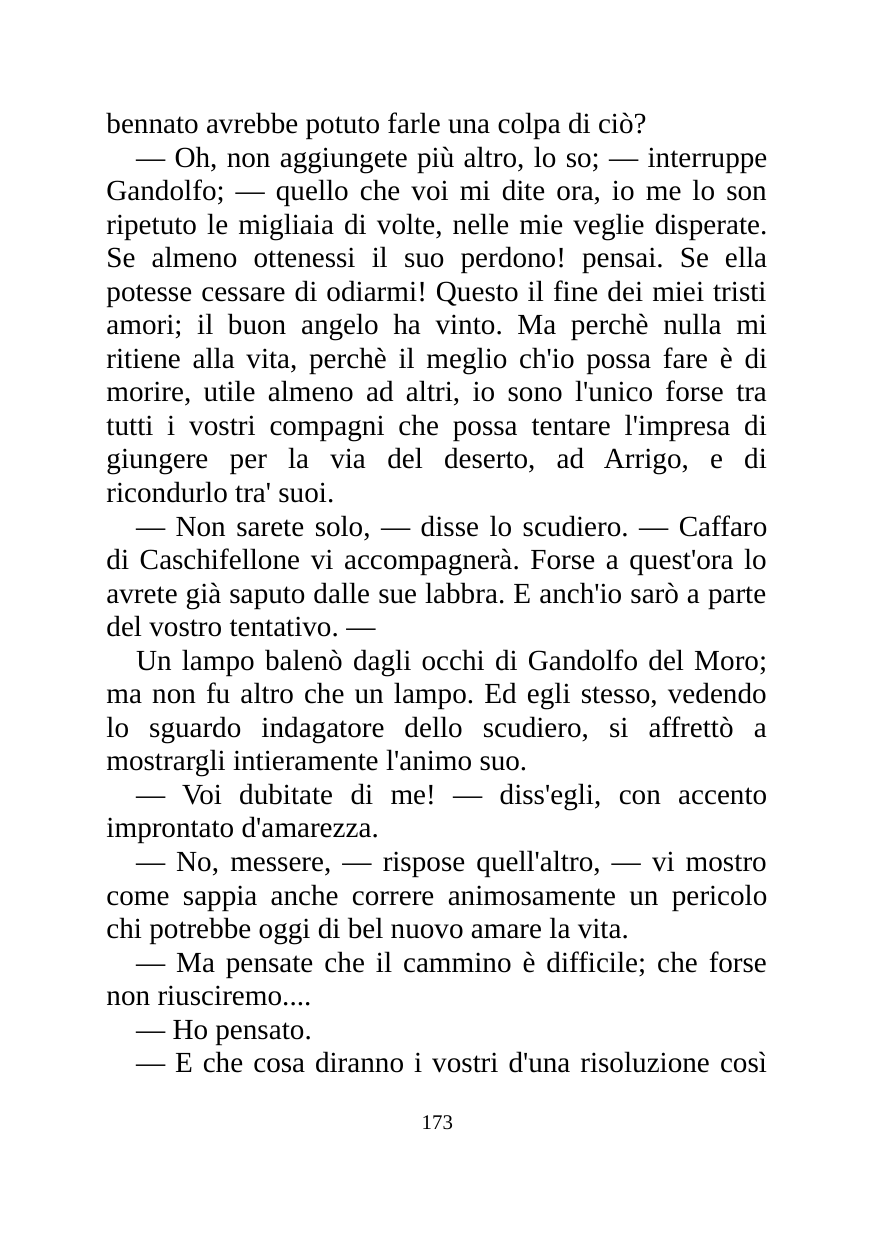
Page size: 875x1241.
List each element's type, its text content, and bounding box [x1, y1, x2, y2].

text — Oh, non aggiungete più altro, lo so; — interruppe Gandolfo; — quello che voi mi dite ora, io me lo son ripetuto le migliaia di volte, nelle mie veglie disperate. Se almeno ottenessi il suo perdono! pensai. Se ella potesse cessare di odiarmi! Questo il fine dei miei tristi amori; il buon angelo ha vinto. Ma perchè nulla mi ritiene alla vita, perchè il meglio ch'io possa fare è di morire, utile almeno ad altri, io sono l'unico forse tra tutti i vostri compagni che possa tentare l'impresa di giungere per la via del deserto, ad Arrigo, e di ricondurlo tra' suoi. [106, 140, 768, 509]
text bennato avrebbe potuto farle una colpa di ciò? [106, 106, 768, 140]
text — Non sarete solo, — disse lo scudiero. — Caffaro di Caschifellone vi accompagnerà. Forse a quest'ora lo avrete già saputo dalle sue labbra. E anch'io sarò a parte del vostro tentativo. — [106, 509, 768, 643]
text — E che cosa diranno i vostri d'una risoluzione così [106, 1045, 768, 1079]
text — Ho pensato. [106, 1012, 768, 1045]
text — Voi dubitate di me! — diss'egli, con accento improntato d'amarezza. [106, 777, 768, 844]
text — No, messere, — rispose quell'altro, — vi mostro come sappia anche correre animosamente un pericolo chi potrebbe oggi di bel nuovo amare la vita. [106, 844, 768, 945]
text — Ma pensate che il cammino è difficile; che forse non riusciremo.... [106, 945, 768, 1012]
text Un lampo balenò dagli occhi di Gandolfo del Moro; ma non fu altro che un lampo. Ed egli stesso, vedendo lo sguardo indagatore dello scudiero, si affrettò a mostrargli intieramente l'animo suo. [106, 643, 768, 777]
